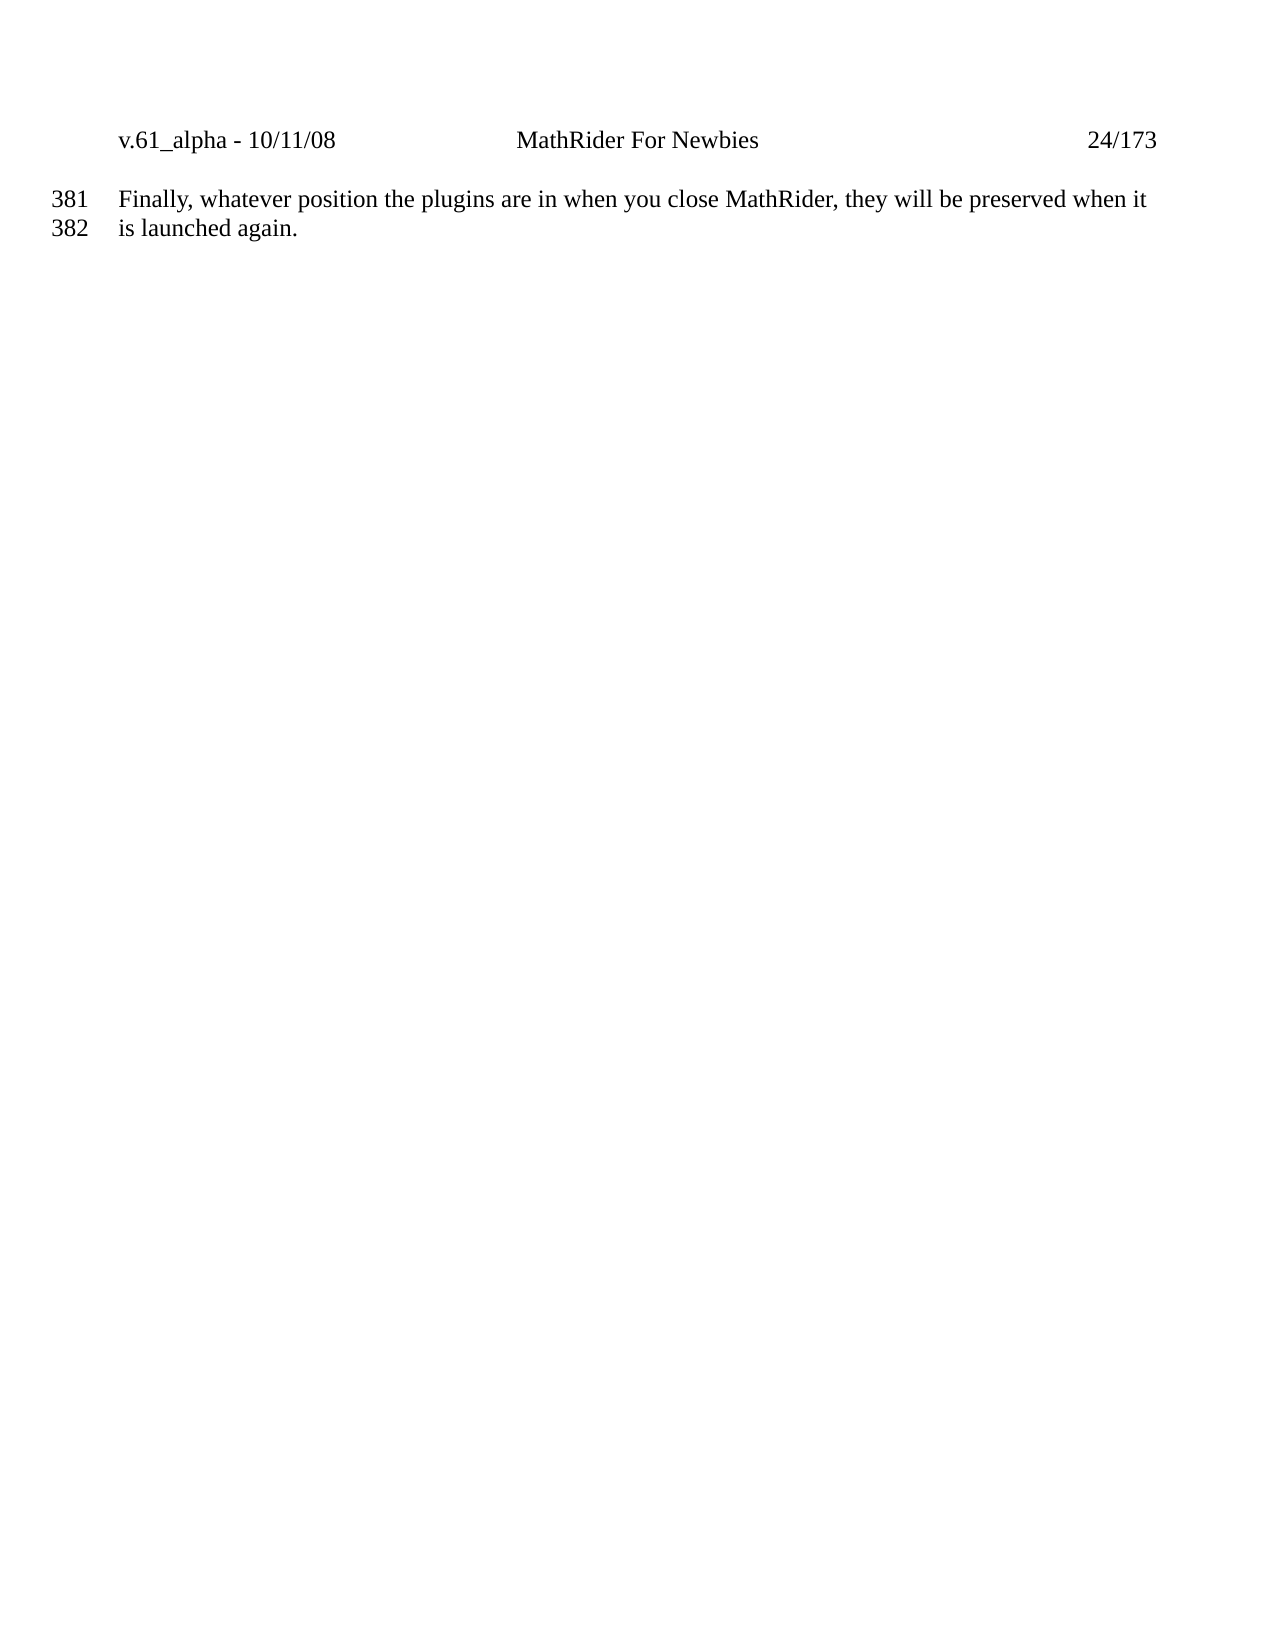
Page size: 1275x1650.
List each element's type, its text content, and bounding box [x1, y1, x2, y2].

text Finally, whatever position the plugins are in when you close MathRider, they will be preserved when it is launched again. [118, 184, 1157, 241]
